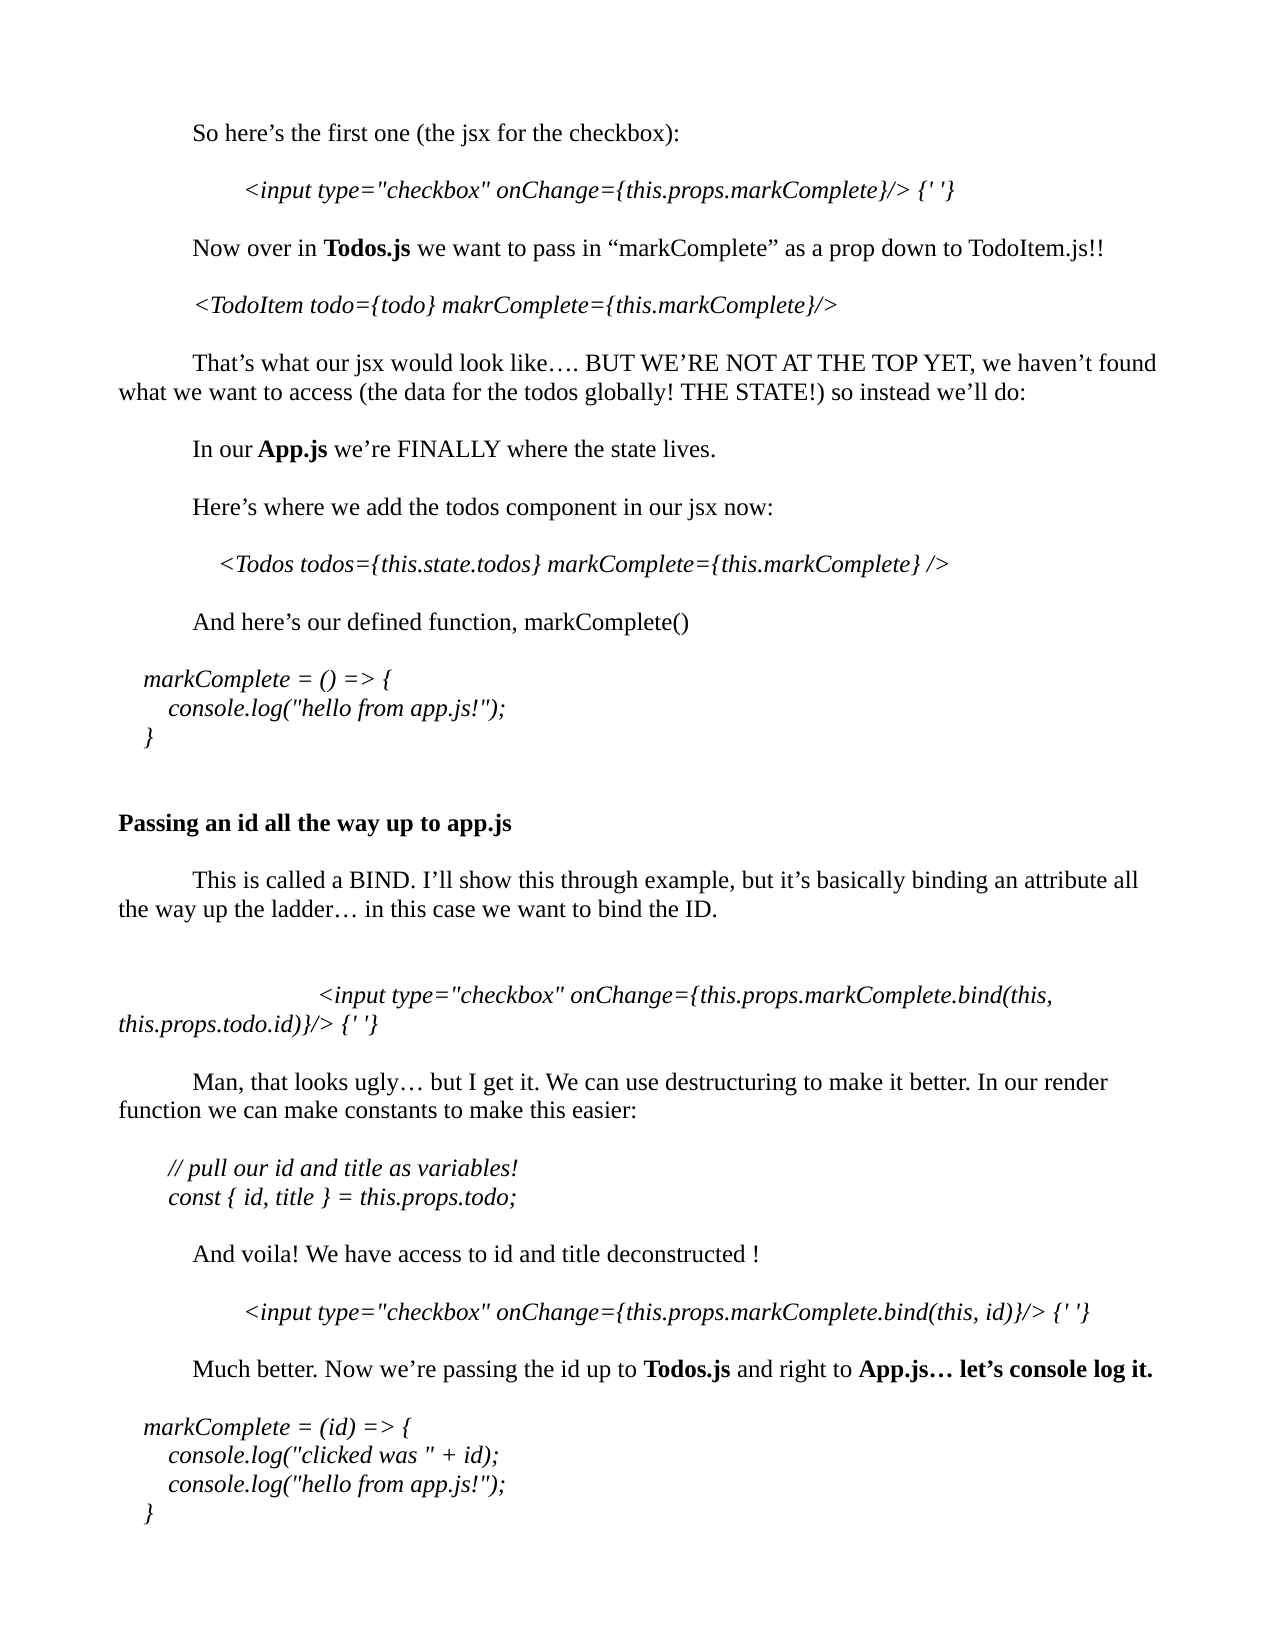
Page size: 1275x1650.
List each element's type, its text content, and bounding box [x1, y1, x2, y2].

text // pull our id and title as variables! [118, 1153, 1157, 1182]
text markComplete = () => { [118, 664, 1157, 693]
text const { id, title } = this.props.todo; [118, 1182, 1157, 1211]
text } [118, 722, 1157, 751]
text console.log("hello from app.js!"); [118, 1469, 1157, 1498]
text <TodoItem todo={todo} makrComplete={this.markComplete}/> [118, 291, 1157, 319]
text <input type="checkbox" onChange={this.props.markComplete}/> {' '} [118, 176, 1157, 204]
text Here’s where we add the todos component in our jsx now: [118, 492, 1157, 521]
text markComplete = (id) => { [118, 1412, 1157, 1441]
text And here’s our defined function, markComplete() [118, 607, 1157, 636]
text This is called a BIND. I’ll show this through example, but it’s basically binding an attribute all the way up the ladder… in this case we want to bind the ID. [118, 866, 1157, 923]
text <input type="checkbox" onChange={this.props.markComplete.bind(this, id)}/> {' '} [118, 1297, 1157, 1326]
text Man, that looks ugly… but I get it. We can use destructuring to make it better. In our render function we can make constants to make this easier: [118, 1067, 1157, 1124]
text console.log("clicked was " + id); [118, 1441, 1157, 1469]
text Now over in Todos.js we want to pass in “markComplete” as a prop down to TodoItem.js!! [118, 233, 1157, 262]
text } [118, 1498, 1157, 1527]
text Passing an id all the way up to app.js [118, 808, 1157, 837]
text <Todos todos={this.state.todos} markComplete={this.markComplete} /> [118, 549, 1157, 578]
text And voila! We have access to id and title deconstructed ! [118, 1239, 1157, 1268]
text So here’s the first one (the jsx for the checkbox): [118, 118, 1157, 147]
text Much better. Now we’re passing the id up to Todos.js and right to App.js… let’s console log it. [118, 1354, 1157, 1383]
text <input type="checkbox" onChange={this.props.markComplete.bind(this, this.props.todo.id)}/> {' '} [118, 981, 1157, 1038]
text console.log("hello from app.js!"); [118, 693, 1157, 722]
text That’s what our jsx would look like…. BUT WE’RE NOT AT THE TOP YET, we haven’t found what we want to access (the data for the todos globally! THE STATE!) so instead we’ll do: [118, 348, 1157, 406]
text In our App.js we’re FINALLY where the state lives. [118, 434, 1157, 463]
